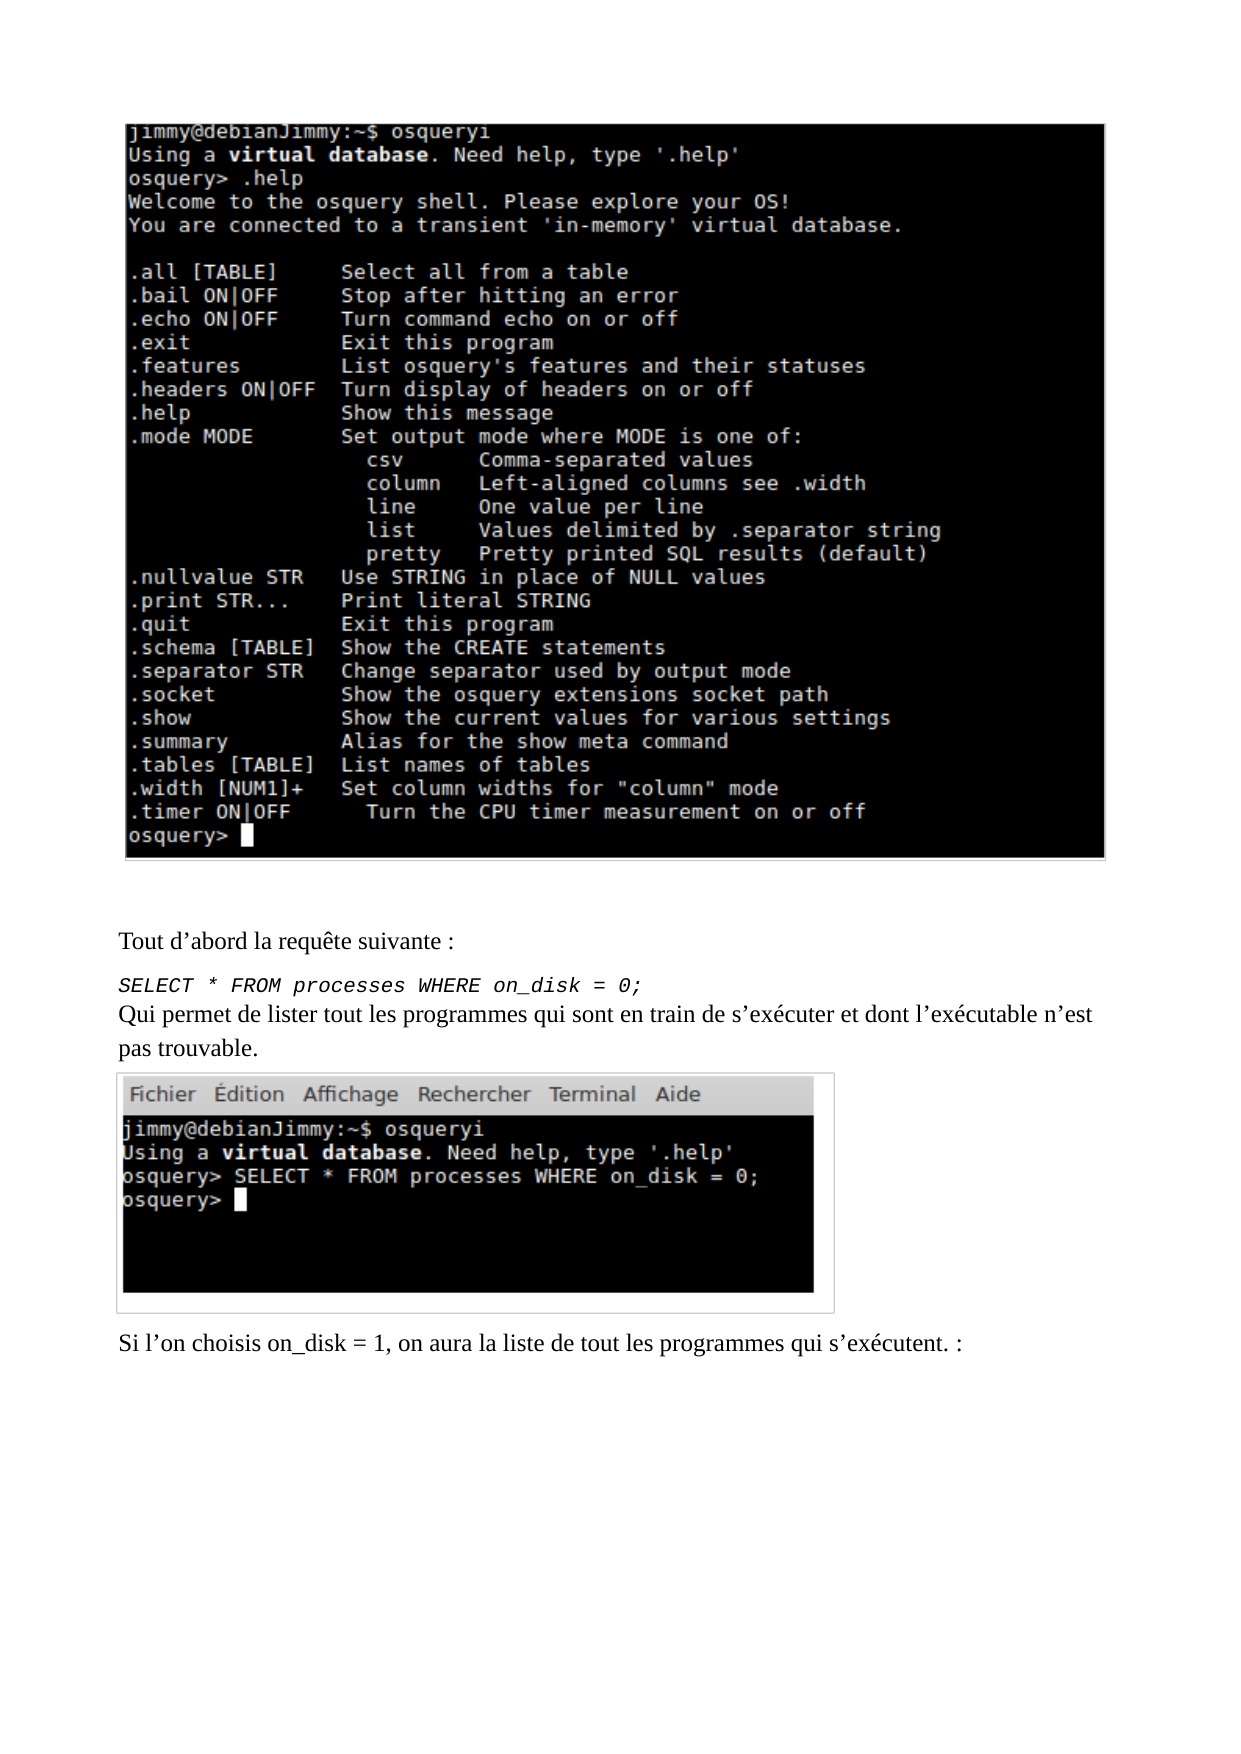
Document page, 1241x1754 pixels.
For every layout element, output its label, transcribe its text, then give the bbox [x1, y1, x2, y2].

picture [114, 1067, 835, 1315]
text Tout d’abord la requête suivante : [118, 926, 1122, 955]
picture [124, 118, 1117, 872]
text SELECT * FROM processes WHERE on_disk = 0; [118, 975, 1122, 999]
text Qui permet de lister tout les programmes qui sont en train de s’exécuter et dont l’exécutable n’est pas trouvable. [118, 999, 1122, 1062]
text Si l’on choisis on_disk = 1, on aura la liste de tout les programmes qui s’exécutent. : [118, 1328, 1122, 1356]
